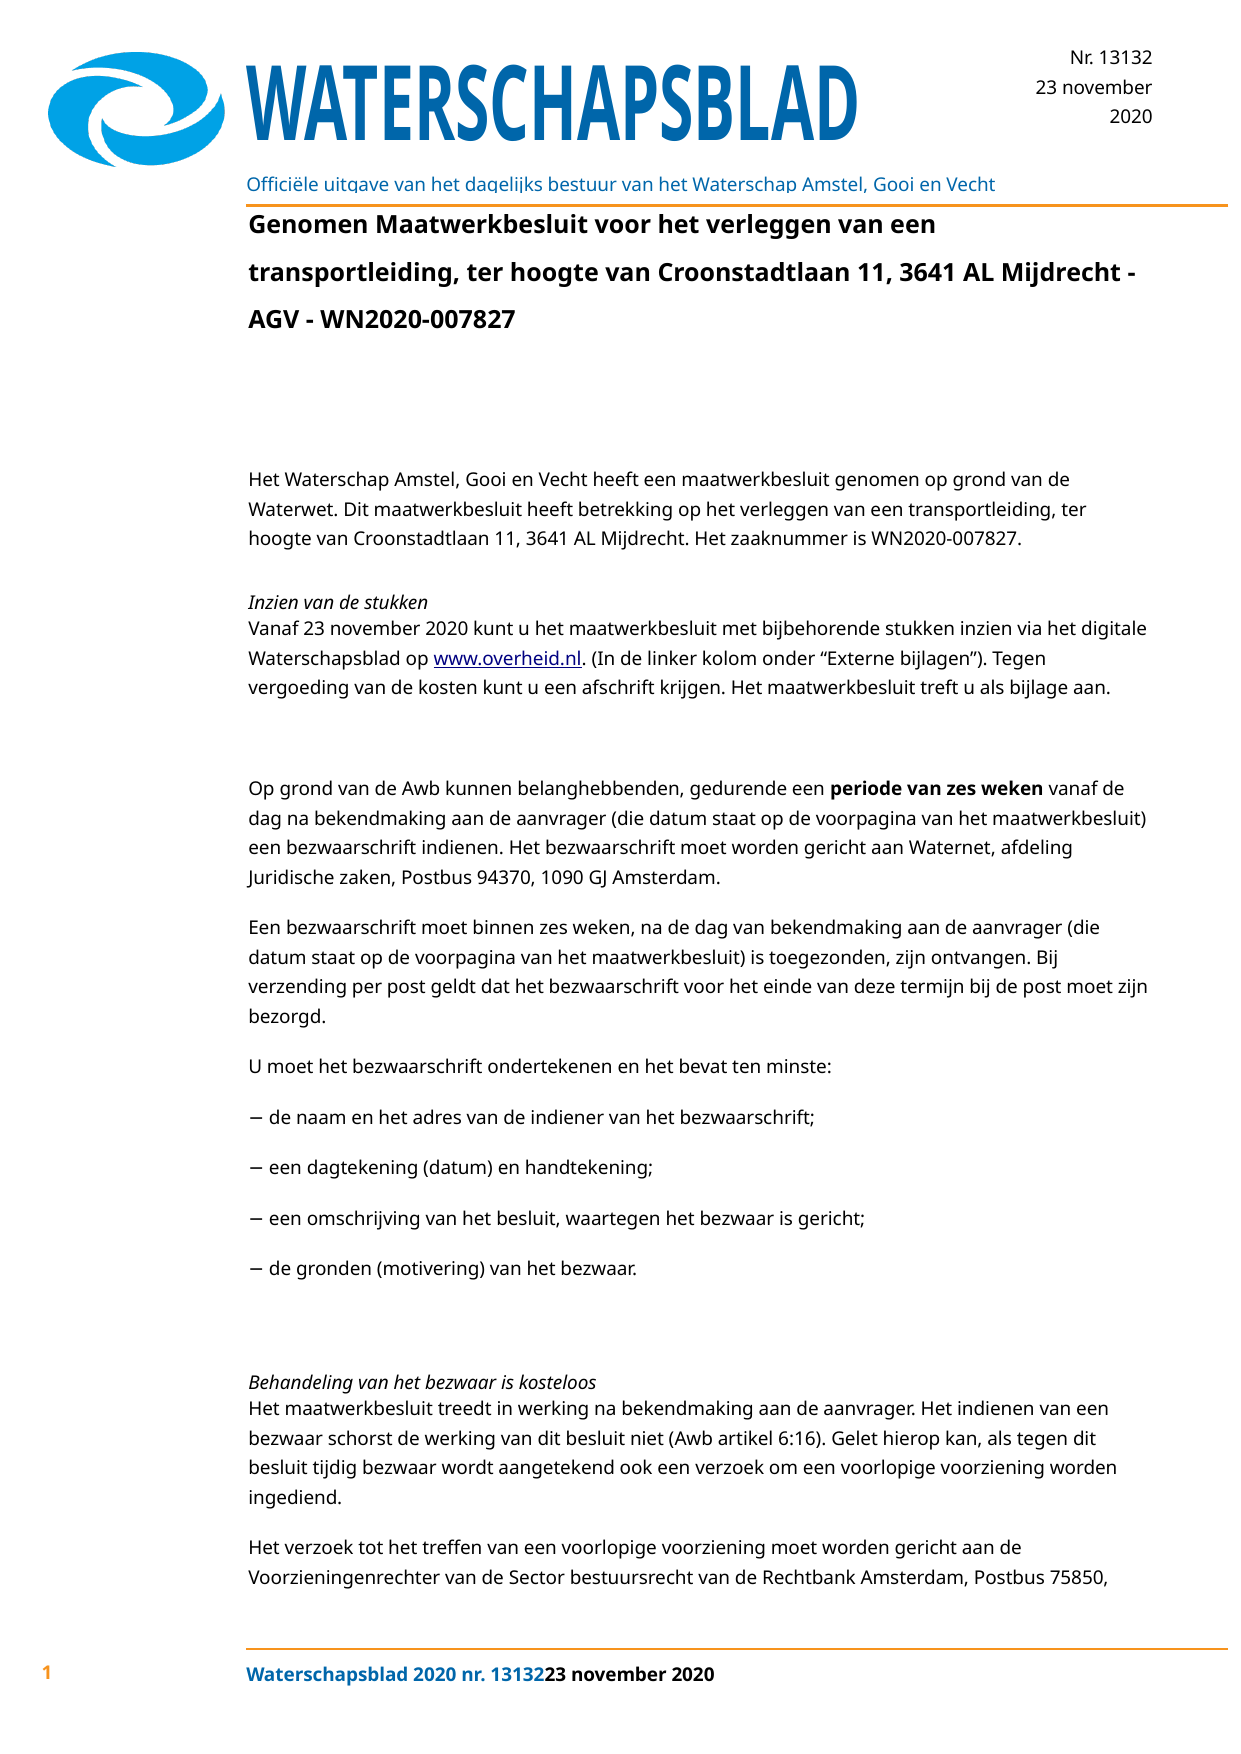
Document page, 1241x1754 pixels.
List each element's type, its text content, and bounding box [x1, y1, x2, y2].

text Behandeling van het bezwaar is kosteloos [248, 1369, 1152, 1395]
text − de gronden (motivering) van het bezwaar. [248, 1255, 1152, 1281]
picture [41, 47, 231, 172]
text Het maatwerkbesluit treedt in werking na bekendmaking aan de aanvrager. Het indienen van een bezwaar schorst de werking van dit besluit niet (Awb artikel 6:16). Gelet hierop kan, als tegen dit besluit tijdig bezwaar wordt aangetekend ook een verzoek om een voorlopige voorziening worden ingediend. [248, 1395, 1152, 1510]
text Het Waterschap Amstel, Gooi en Vecht heeft een maatwerkbesluit genomen op grond van de Waterwet. Dit maatwerkbesluit heeft betrekking op het verleggen van een transportleiding, ter hoogte van Croonstadtlaan 11, 3641 AL Mijdrecht. Het zaaknummer is WN2020-007827. [248, 466, 1152, 551]
text Inzien van de stukken [248, 589, 1152, 615]
text U moet het bezwaarschrift ondertekenen en het bevat ten minste: [248, 1053, 1152, 1079]
text Op grond van de Awb kunnen belanghebbenden, gedurende een periode van zes weken vanaf de dag na bekendmaking aan de aanvrager (die datum staat op de voorpagina van het maatwerkbesluit) een bezwaarschrift indienen. Het bezwaarschrift moet worden gericht aan Waternet, afdeling Juridische zaken, Postbus 94370, 1090 GJ Amsterdam. [248, 775, 1152, 890]
text Genomen Maatwerkbesluit voor het verleggen van een transportleiding, ter hoogte van Croonstadtlaan 11, 3641 AL Mijdrecht - AGV - WN2020-007827 [248, 207, 1152, 336]
text Het verzoek tot het treffen van een voorlopige voorziening moet worden gericht aan de Voorzieningenrechter van de Sector bestuursrecht van de Rechtbank Amsterdam, Postbus 75850, [248, 1534, 1152, 1590]
text Een bezwaarschrift moet binnen zes weken, na de dag van bekendmaking aan de aanvrager (die datum staat op de voorpagina van het maatwerkbesluit) is toegezonden, zijn ontvangen. Bij verzending per post geldt dat het bezwaarschrift voor het einde van deze termijn bij de post moet zijn bezorgd. [248, 914, 1152, 1029]
text − de naam en het adres van de indiener van het bezwaarschrift; [248, 1104, 1152, 1130]
text Vanaf 23 november 2020 kunt u het maatwerkbesluit met bijbehorende stukken inzien via het digitale Waterschapsblad op www.overheid.nl. (In de linker kolom onder “Externe bijlagen”). Tegen vergoeding van de kosten kunt u een afschrift krijgen. Het maatwerkbesluit treft u als bijlage aan. [248, 615, 1152, 700]
text − een omschrijving van het besluit, waartegen het bezwaar is gericht; [248, 1205, 1152, 1231]
text − een dagtekening (datum) en handtekening; [248, 1154, 1152, 1180]
